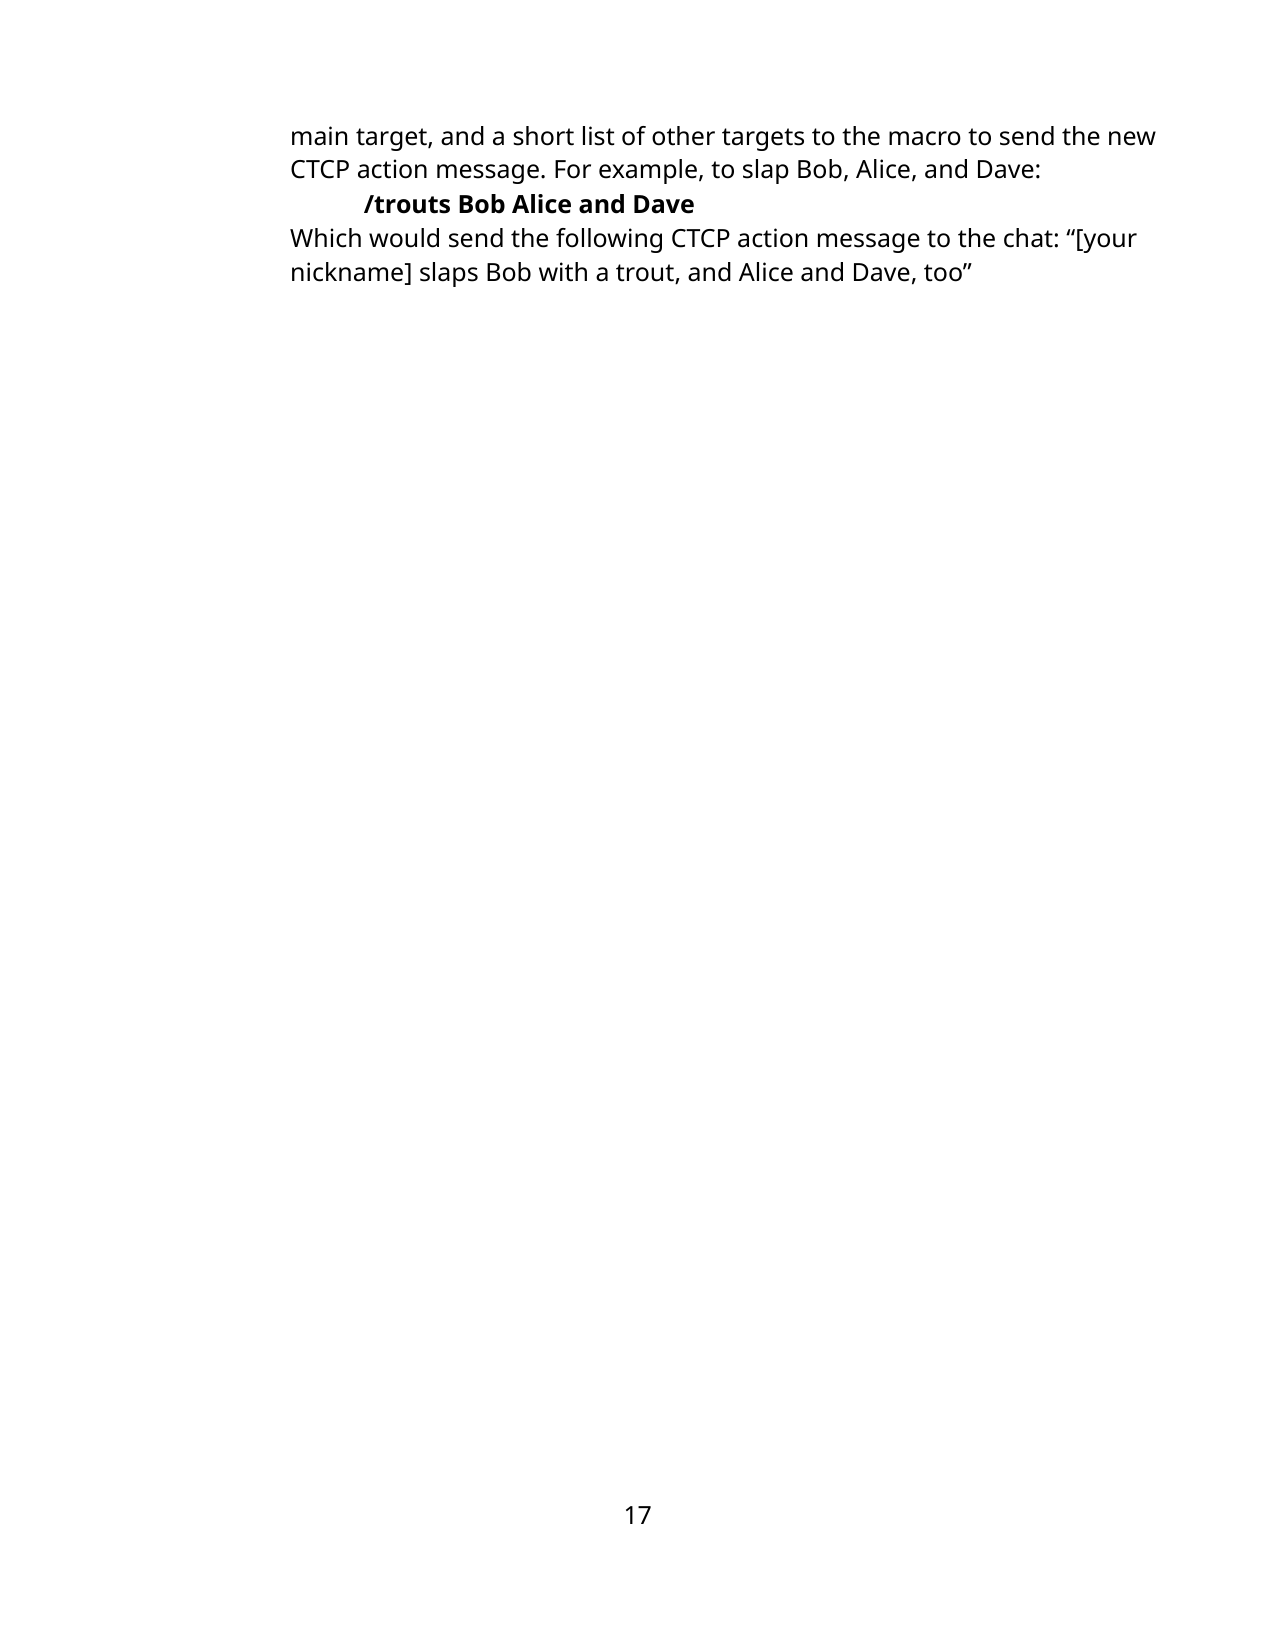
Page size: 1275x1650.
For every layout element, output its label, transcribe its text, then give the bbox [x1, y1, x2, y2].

table_cell [118, 118, 290, 288]
table_cell main target, and a short list of other targets to the macro to send the new CTCP action message. For example, to slap Bob, Alice, and Dave: /trouts Bob Alice and Dave Which would send the following CTCP action message to the chat: “[your nickname] slaps Bob with a trout, and Alice and Dave, too” [290, 118, 1157, 288]
